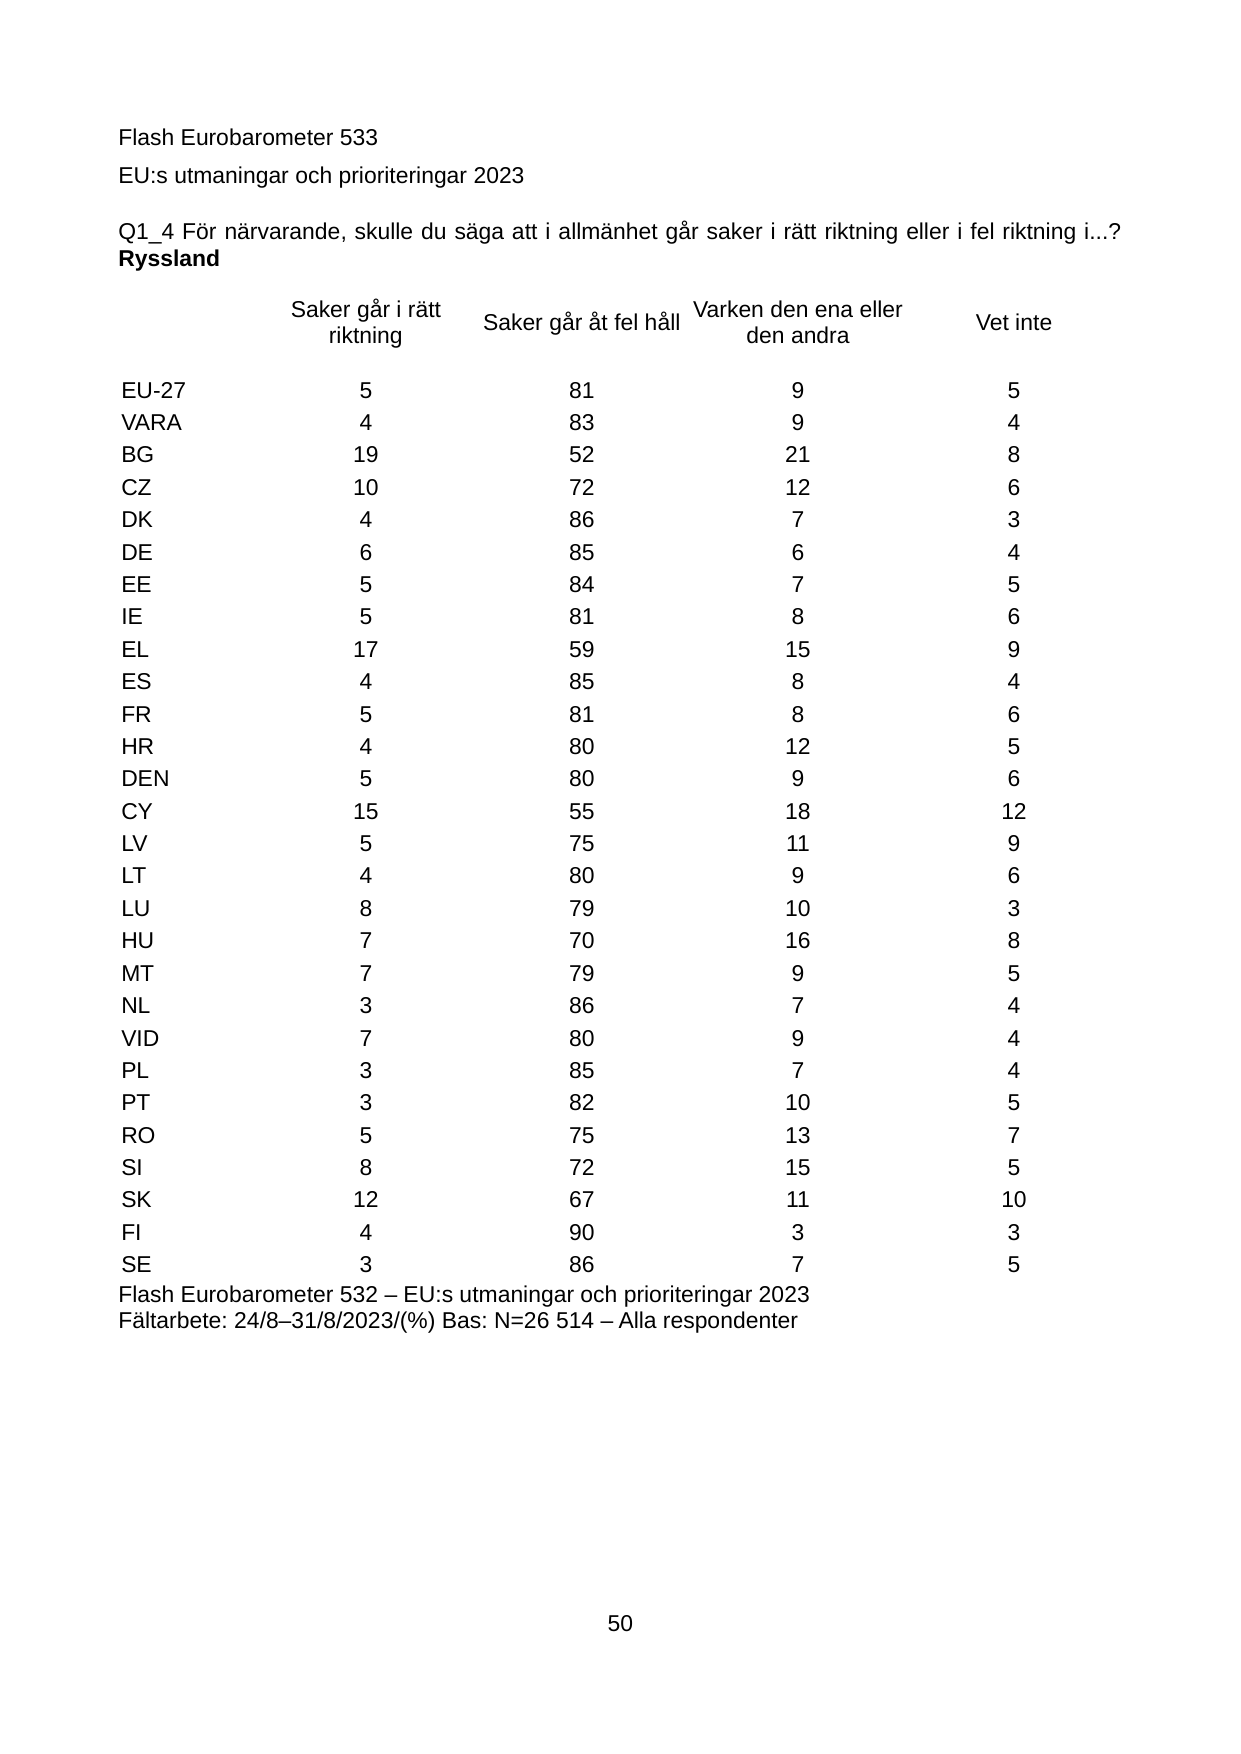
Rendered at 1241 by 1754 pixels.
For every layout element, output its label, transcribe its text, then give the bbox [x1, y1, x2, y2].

table_cell NL [118, 989, 258, 1021]
table_cell 3 [258, 1086, 474, 1119]
table_header Vet inte [906, 271, 1122, 373]
table_cell 85 [474, 665, 690, 697]
table_cell 15 [258, 795, 474, 827]
table_cell 3 [258, 989, 474, 1021]
table_cell 85 [474, 536, 690, 568]
table_cell 15 [690, 633, 906, 665]
table_cell 12 [906, 795, 1122, 827]
table_header Saker går i rätt riktning [258, 271, 474, 373]
table_cell 5 [906, 568, 1122, 600]
table_cell 7 [690, 989, 906, 1021]
table_cell SI [118, 1151, 258, 1183]
table_cell VARA [118, 406, 258, 438]
table_cell 5 [258, 568, 474, 600]
table_cell 86 [474, 503, 690, 536]
table_cell 67 [474, 1184, 690, 1216]
text Fältarbete: 24/8–31/8/2023/(%) Bas: N=26 514 – Alla respondenter [118, 1307, 1122, 1333]
table_cell MT [118, 957, 258, 989]
table_cell 8 [690, 665, 906, 697]
table_cell 12 [690, 730, 906, 762]
table_cell PL [118, 1054, 258, 1086]
table_cell 15 [690, 1151, 906, 1183]
table_cell LV [118, 827, 258, 859]
table_cell 5 [906, 957, 1122, 989]
table_header Saker går åt fel håll [474, 271, 690, 373]
table_cell 80 [474, 860, 690, 892]
table_cell 6 [690, 536, 906, 568]
table_cell 9 [690, 374, 906, 406]
table_cell 85 [474, 1054, 690, 1086]
table_cell 11 [690, 1184, 906, 1216]
table_cell 9 [690, 860, 906, 892]
table_cell 81 [474, 698, 690, 730]
table_cell 10 [690, 892, 906, 924]
table_cell 59 [474, 633, 690, 665]
table_cell 10 [690, 1086, 906, 1119]
table_cell 5 [258, 1119, 474, 1151]
table_cell PT [118, 1086, 258, 1119]
table_cell 8 [906, 924, 1122, 957]
table_cell SK [118, 1184, 258, 1216]
table_cell 81 [474, 374, 690, 406]
table_cell DK [118, 503, 258, 536]
table_cell 8 [690, 698, 906, 730]
table_cell 6 [906, 698, 1122, 730]
table_cell 5 [906, 1248, 1122, 1281]
table_cell 4 [258, 665, 474, 697]
table_cell 80 [474, 1021, 690, 1054]
table_cell 5 [258, 698, 474, 730]
table_cell 8 [258, 892, 474, 924]
table_cell 7 [258, 1021, 474, 1054]
table_cell ES [118, 665, 258, 697]
table_cell 9 [690, 957, 906, 989]
table_cell 3 [258, 1248, 474, 1281]
table_cell 13 [690, 1119, 906, 1151]
table_cell 5 [258, 600, 474, 633]
table_cell 5 [258, 827, 474, 859]
table_cell LT [118, 860, 258, 892]
table_cell 52 [474, 438, 690, 471]
table_cell 16 [690, 924, 906, 957]
text Flash Eurobarometer 532 – EU:s utmaningar och prioriteringar 2023 [118, 1281, 1122, 1307]
table_cell FI [118, 1216, 258, 1248]
table_cell 84 [474, 568, 690, 600]
table_cell FR [118, 698, 258, 730]
table_cell 4 [258, 1216, 474, 1248]
table_cell 4 [258, 503, 474, 536]
table_cell 8 [906, 438, 1122, 471]
table_cell 80 [474, 730, 690, 762]
table_cell 55 [474, 795, 690, 827]
table_cell 6 [906, 471, 1122, 503]
table_cell 5 [906, 1151, 1122, 1183]
table_cell DE [118, 536, 258, 568]
table_cell LU [118, 892, 258, 924]
table_cell CY [118, 795, 258, 827]
table_cell 9 [906, 633, 1122, 665]
table_cell 17 [258, 633, 474, 665]
table_cell 4 [906, 989, 1122, 1021]
table_cell 81 [474, 600, 690, 633]
table_cell 3 [906, 892, 1122, 924]
table_cell 82 [474, 1086, 690, 1119]
table_cell 12 [258, 1184, 474, 1216]
table_cell 10 [258, 471, 474, 503]
table_cell 4 [906, 536, 1122, 568]
text Q1_4 För närvarande, skulle du säga att i allmänhet går saker i rätt riktning eller i fel riktning i...? Ryssland [118, 218, 1122, 271]
table_cell 7 [258, 957, 474, 989]
table_cell CZ [118, 471, 258, 503]
table_cell RO [118, 1119, 258, 1151]
table_cell 5 [258, 762, 474, 795]
table_cell 6 [906, 860, 1122, 892]
table_cell 4 [906, 406, 1122, 438]
table_cell 72 [474, 471, 690, 503]
table_cell 70 [474, 924, 690, 957]
table_cell 11 [690, 827, 906, 859]
table_cell EL [118, 633, 258, 665]
table_cell 7 [690, 503, 906, 536]
table_cell 5 [906, 374, 1122, 406]
table_cell 7 [690, 1054, 906, 1086]
table_cell DEN [118, 762, 258, 795]
table_cell 4 [906, 1054, 1122, 1086]
table_cell 86 [474, 1248, 690, 1281]
table_cell 21 [690, 438, 906, 471]
table_cell 4 [258, 406, 474, 438]
table_cell VID [118, 1021, 258, 1054]
table_cell BG [118, 438, 258, 471]
table_cell 83 [474, 406, 690, 438]
table_cell 86 [474, 989, 690, 1021]
table_cell 5 [258, 374, 474, 406]
table_cell 8 [258, 1151, 474, 1183]
table_header Varken den ena eller den andra [690, 271, 906, 373]
table_cell 10 [906, 1184, 1122, 1216]
table_cell 19 [258, 438, 474, 471]
table_cell 3 [690, 1216, 906, 1248]
table_cell 5 [906, 1086, 1122, 1119]
table_cell 7 [690, 1248, 906, 1281]
table_cell 4 [906, 1021, 1122, 1054]
table_cell 3 [258, 1054, 474, 1086]
table_cell EU-27 [118, 374, 258, 406]
table_cell 4 [258, 730, 474, 762]
table_cell 90 [474, 1216, 690, 1248]
table_cell 80 [474, 762, 690, 795]
table_cell 79 [474, 892, 690, 924]
table_cell 72 [474, 1151, 690, 1183]
table_cell SE [118, 1248, 258, 1281]
table_cell 75 [474, 827, 690, 859]
table_cell 9 [690, 406, 906, 438]
table_cell 7 [258, 924, 474, 957]
table_cell HU [118, 924, 258, 957]
table_cell 8 [690, 600, 906, 633]
table_cell 4 [258, 860, 474, 892]
table_cell IE [118, 600, 258, 633]
table_cell 79 [474, 957, 690, 989]
table_cell EE [118, 568, 258, 600]
table_header [118, 271, 258, 373]
table_cell 9 [906, 827, 1122, 859]
table_cell 4 [906, 665, 1122, 697]
table_cell 9 [690, 1021, 906, 1054]
table_cell 18 [690, 795, 906, 827]
table_cell 7 [690, 568, 906, 600]
table_cell 6 [906, 762, 1122, 795]
table_cell 6 [906, 600, 1122, 633]
table_cell 7 [906, 1119, 1122, 1151]
table_cell 9 [690, 762, 906, 795]
table_cell 12 [690, 471, 906, 503]
table_cell HR [118, 730, 258, 762]
table_cell 6 [258, 536, 474, 568]
table_cell 3 [906, 503, 1122, 536]
table_cell 3 [906, 1216, 1122, 1248]
table_cell 5 [906, 730, 1122, 762]
table_cell 75 [474, 1119, 690, 1151]
